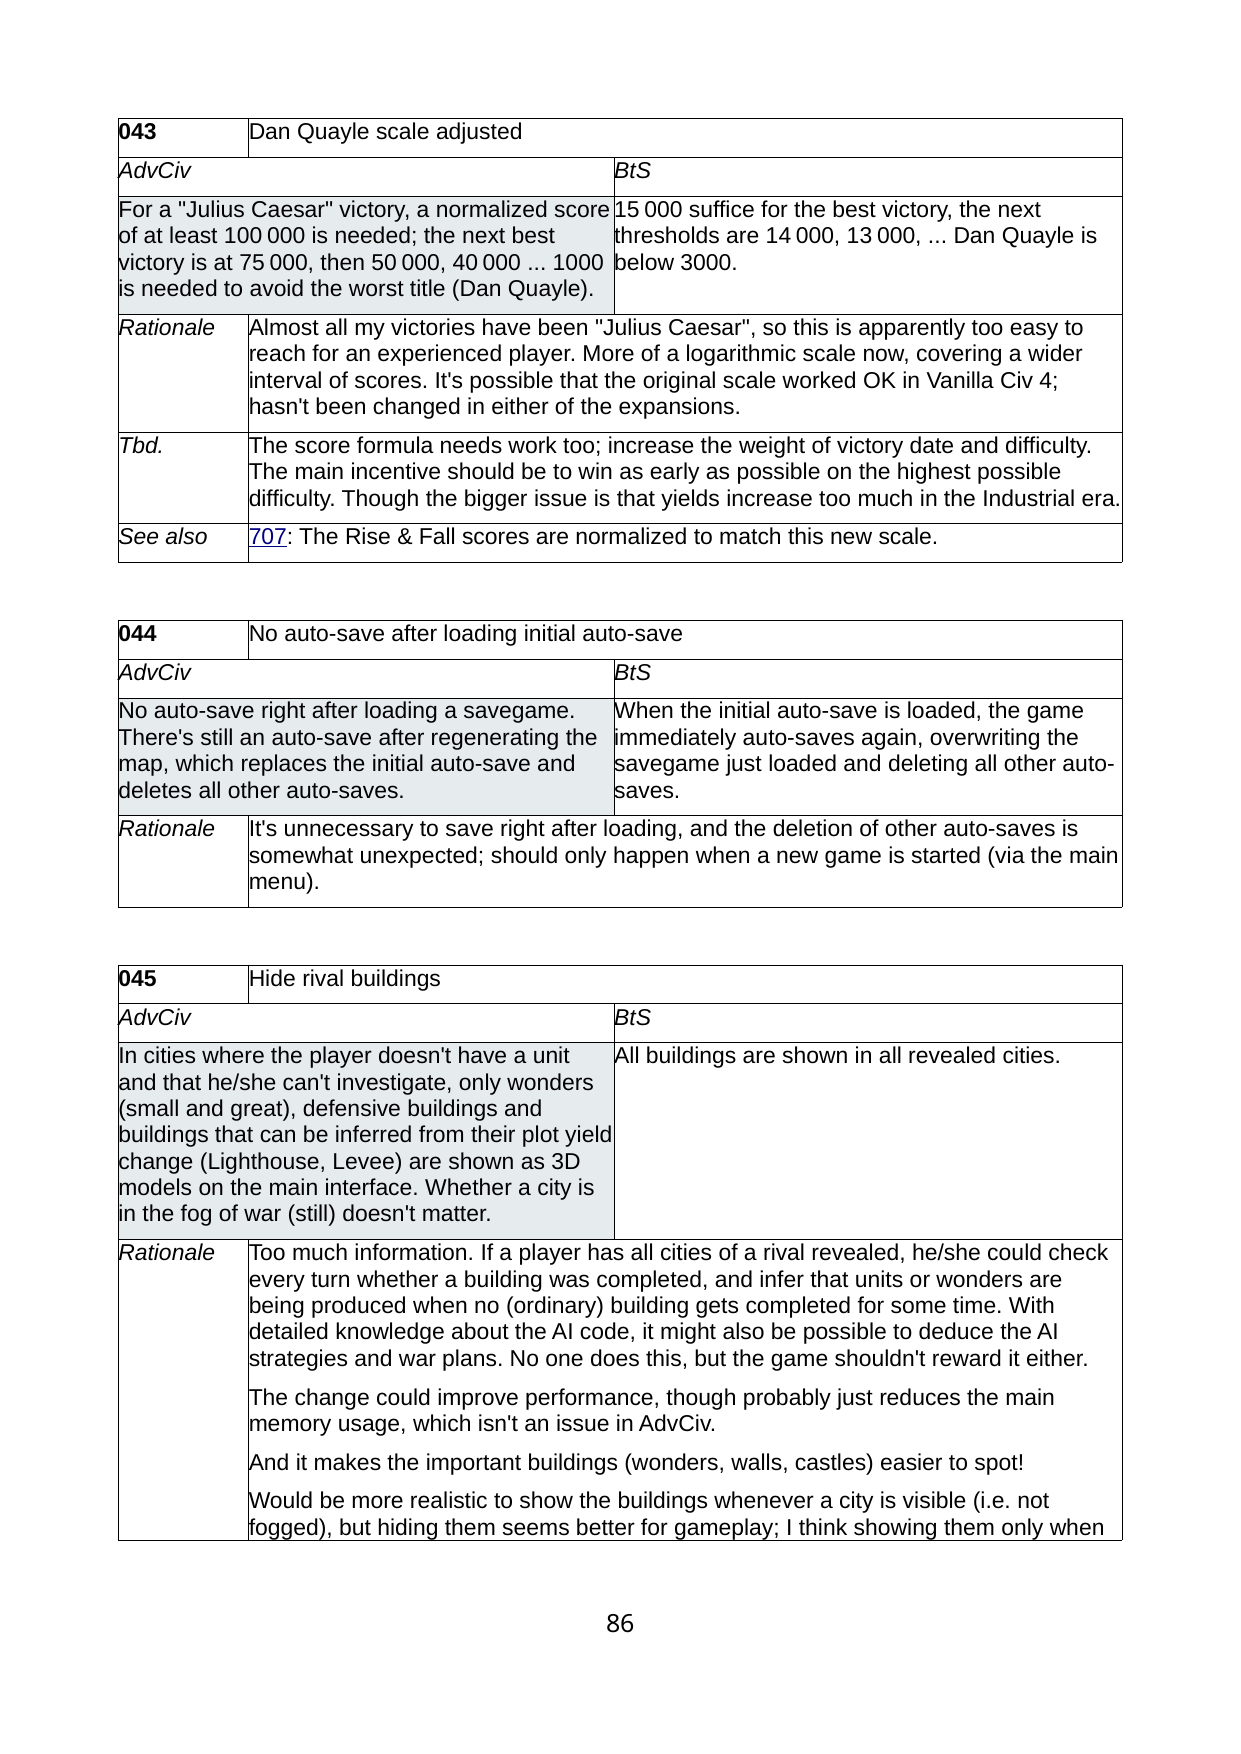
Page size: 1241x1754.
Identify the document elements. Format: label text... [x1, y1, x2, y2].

table_cell BtS [615, 660, 1122, 697]
table_cell 707: The Rise & Fall scores are normalized to match this new scale. [249, 524, 1122, 562]
table_header 045 [119, 966, 248, 1003]
table_cell Rationale [119, 816, 248, 907]
table_cell When the initial auto-save is loaded, the game immediately auto-saves again, overwriting the savegame just loaded and deleting all other auto-saves. [615, 699, 1122, 815]
table_cell The score formula needs work too; increase the weight of victory date and difficulty. The main incentive should be to win as early as possible on the highest possible difficulty. Though the bigger issue is that yields increase too much in the Industrial era. [249, 433, 1122, 523]
table_header Dan Quayle scale adjusted [249, 119, 1122, 157]
table_cell For a "Julius Caesar" victory, a normalized score of at least 100 000 is needed; the next best victory is at 75 000, then 50 000, 40 000 ... 1000 is needed to avoid the worst title (Dan Quayle). [119, 197, 614, 314]
table_cell Almost all my victories have been "Julius Caesar", so this is apparently too easy to reach for an experienced player. More of a logarithmic scale now, covering a wider interval of scores. It's possible that the original scale worked OK in Vanilla Civ 4; hasn't been changed in either of the expansions. [249, 315, 1122, 432]
table_cell AdvCiv [119, 1004, 614, 1042]
table_cell In cities where the player doesn't have a unit and that he/she can't investigate, only wonders (small and great), defensive buildings and buildings that can be inferred from their plot yield change (Lighthouse, Levee) are shown as 3D models on the main interface. Whether a city is in the fog of war (still) doesn't matter. [119, 1043, 614, 1239]
table_cell AdvCiv [119, 158, 614, 196]
table_header No auto-save after loading initial auto-save [249, 621, 1122, 658]
table_cell BtS [615, 1004, 1122, 1042]
table_cell Rationale [119, 1240, 248, 1540]
table_cell Too much information. If a player has all cities of a rival revealed, he/she could check every turn whether a building was completed, and infer that units or wonders are being produced when no (ordinary) building gets completed for some time. With detailed knowledge about the AI code, it might also be possible to deduce the AI strategies and war plans. No one does this, but the game shouldn't reward it either. The change could improve performance, though probably just reduces the main memory usage, which isn't an issue in AdvCiv. And it makes the important buildings (wonders, walls, castles) easier to spot! Would be more realistic to show the buildings whenever a city is visible (i.e. not fogged), but hiding them seems better for gameplay; I think showing them only when [249, 1240, 1122, 1540]
table_header Hide rival buildings [249, 966, 1122, 1003]
table_cell No auto-save right after loading a savegame. There's still an auto-save after regenerating the map, which replaces the initial auto-save and deletes all other auto-saves. [119, 699, 614, 815]
table_cell Tbd. [119, 433, 248, 523]
table_cell BtS [615, 158, 1122, 196]
table_cell All buildings are shown in all revealed cities. [615, 1043, 1122, 1239]
table_cell See also [119, 524, 248, 562]
table_cell It's unnecessary to save right after loading, and the deletion of other auto-saves is somewhat unexpected; should only happen when a new game is started (via the main menu). [249, 816, 1122, 907]
table_cell AdvCiv [119, 660, 614, 697]
table_header 044 [119, 621, 248, 658]
table_cell 15 000 suffice for the best victory, the next thresholds are 14 000, 13 000, ... Dan Quayle is below 3000. [615, 197, 1122, 314]
table_header 043 [119, 119, 248, 157]
table_cell Rationale [119, 315, 248, 432]
